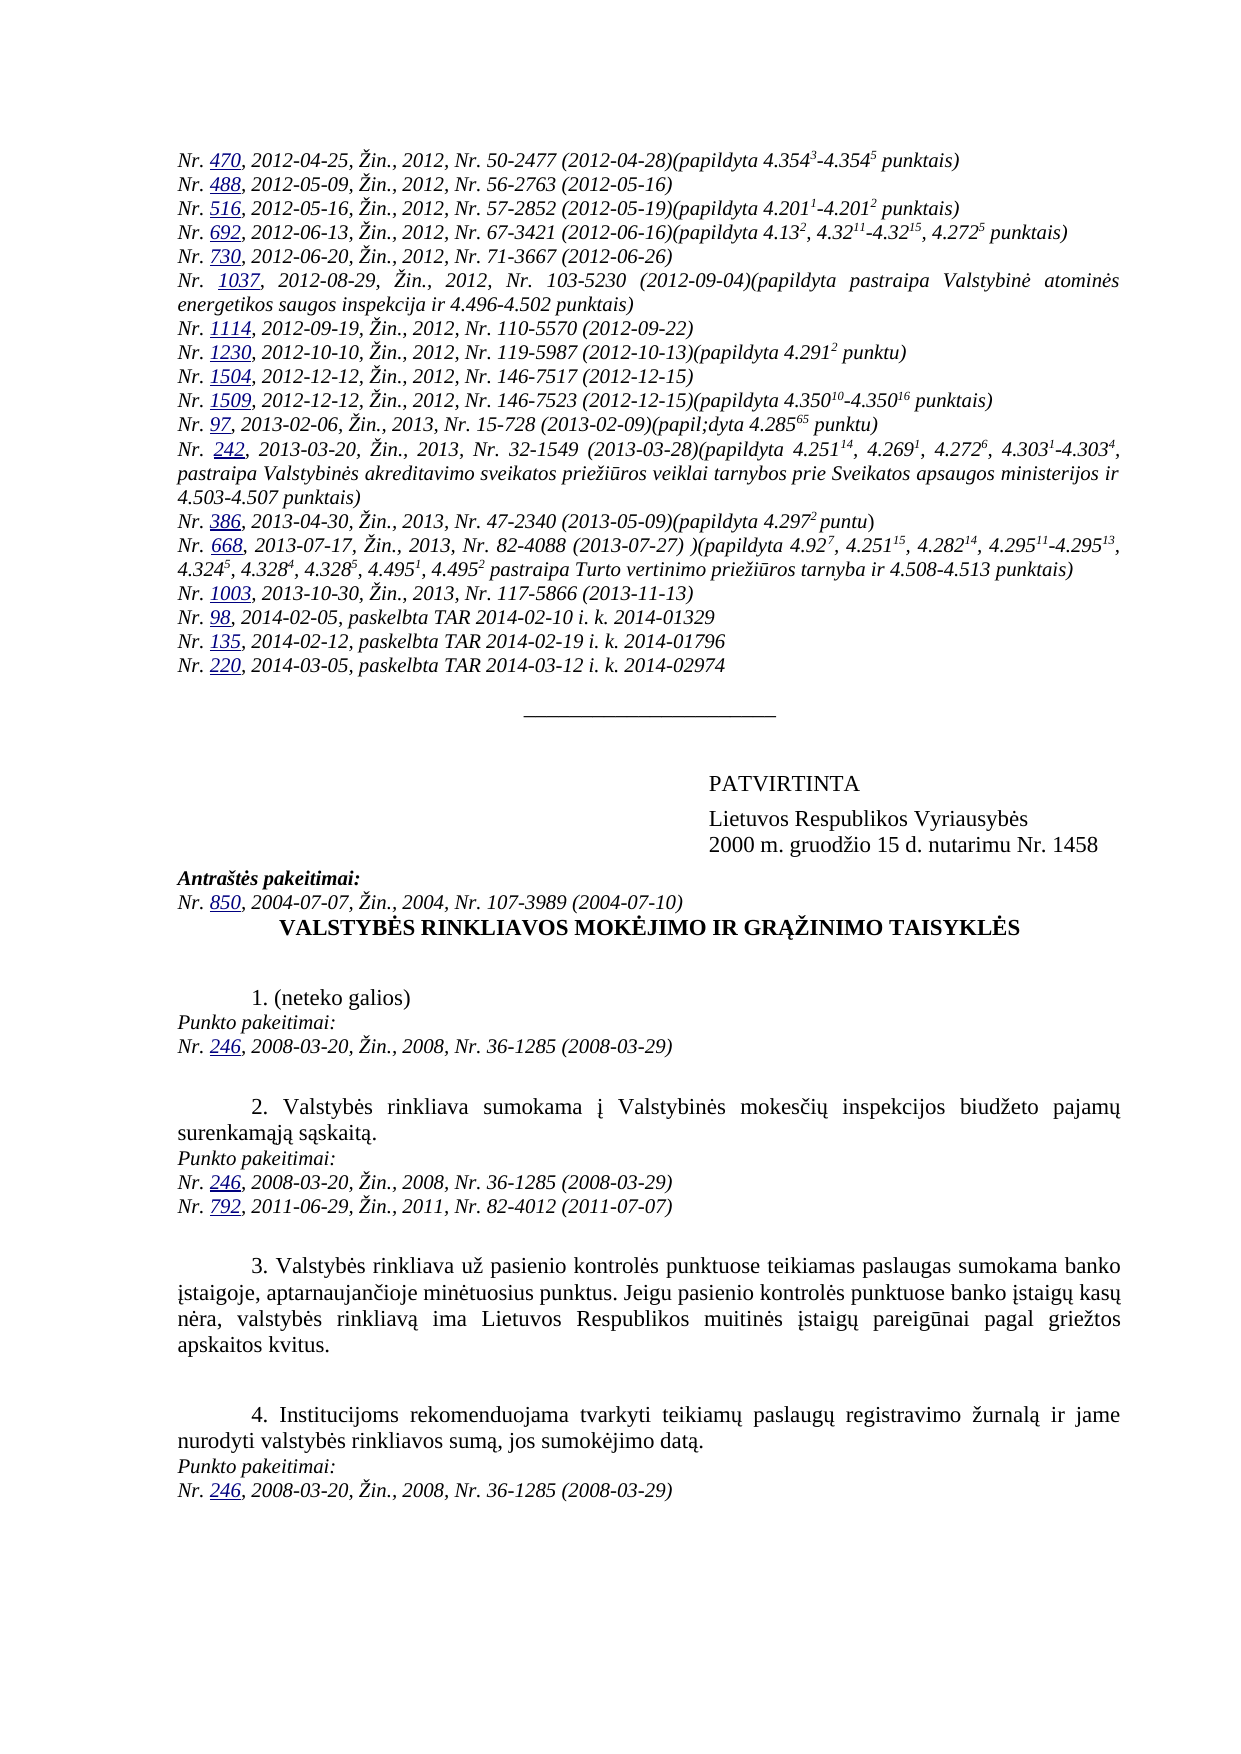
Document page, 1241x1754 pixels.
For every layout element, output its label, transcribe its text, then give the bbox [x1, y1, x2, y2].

text Nr. 1037, 2012-08-29, Žin., 2012, Nr. 103-5230 (2012-09-04)(papildyta pastraipa Valstybinė atominės energetikos saugos inspekcija ir 4.496-4.502 punktais) [177, 268, 1122, 316]
text 4. Institucijoms rekomenduojama tvarkyti teikiamų paslaugų registravimo žurnalą ir jame nurodyti valstybės rinkliavos sumą, jos sumokėjimo datą. [177, 1401, 1122, 1454]
text Lietuvos Respublikos Vyriausybės 2000 m. gruodžio 15 d. nutarimu Nr. 1458 [709, 805, 1122, 858]
text Nr. 1504, 2012-12-12, Žin., 2012, Nr. 146-7517 (2012-12-15) [177, 364, 1122, 388]
text Nr. 470, 2012-04-25, Žin., 2012, Nr. 50-2477 (2012-04-28)(papildyta 4.3543-4.3545 punktais) [177, 148, 1122, 172]
text Nr. 1230, 2012-10-10, Žin., 2012, Nr. 119-5987 (2012-10-13)(papildyta 4.2912 punktu) [177, 340, 1122, 364]
text Nr. 850, 2004-07-07, Žin., 2004, Nr. 107-3989 (2004-07-10) [177, 890, 1122, 914]
text –––––––––––––––––––––– [177, 701, 1122, 727]
text Nr. 246, 2008-03-20, Žin., 2008, Nr. 36-1285 (2008-03-29) [177, 1034, 1122, 1058]
text Nr. 98, 2014-02-05, paskelbta TAR 2014-02-10 i. k. 2014-01329 [177, 605, 1122, 629]
text Nr. 386, 2013-04-30, Žin., 2013, Nr. 47-2340 (2013-05-09)(papildyta 4.2972 puntu) [177, 509, 1122, 533]
text Nr. 730, 2012-06-20, Žin., 2012, Nr. 71-3667 (2012-06-26) [177, 244, 1122, 268]
text Nr. 692, 2012-06-13, Žin., 2012, Nr. 67-3421 (2012-06-16)(papildyta 4.132, 4.3211-4.3215, 4.2725 punktais) [177, 220, 1122, 244]
text Punkto pakeitimai: [177, 1146, 1122, 1170]
text Nr. 246, 2008-03-20, Žin., 2008, Nr. 36-1285 (2008-03-29) [177, 1478, 1122, 1502]
text 3. Valstybės rinkliava už pasienio kontrolės punktuose teikiamas paslaugas sumokama banko įstaigoje, aptarnaujančioje minėtuosius punktus. Jeigu pasienio kontrolės punktuose banko įstaigų kasų nėra, valstybės rinkliavą ima Lietuvos Respublikos muitinės įstaigų pareigūnai pagal griežtos apskaitos kvitus. [177, 1252, 1122, 1358]
text Nr. 516, 2012-05-16, Žin., 2012, Nr. 57-2852 (2012-05-19)(papildyta 4.2011-4.2012 punktais) [177, 196, 1122, 220]
text Nr. 97, 2013-02-06, Žin., 2013, Nr. 15-728 (2013-02-09)(papil;dyta 4.28565 punktu) [177, 412, 1122, 436]
text Nr. 135, 2014-02-12, paskelbta TAR 2014-02-19 i. k. 2014-01796 [177, 629, 1122, 653]
text VALSTYBĖS RINKLIAVOS MOKĖJIMO IR GRĄŽINIMO TAISYKLĖS [177, 914, 1122, 941]
text Nr. 1509, 2012-12-12, Žin., 2012, Nr. 146-7523 (2012-12-15)(papildyta 4.35010-4.35016 punktais) [177, 388, 1122, 412]
text Nr. 242, 2013-03-20, Žin., 2013, Nr. 32-1549 (2013-03-28)(papildyta 4.25114, 4.2691, 4.2726, 4.3031-4.3034, pastraipa Valstybinės akreditavimo sveikatos priežiūros veiklai tarnybos prie Sveikatos apsaugos ministerijos ir 4.503-4.507 punktais) [177, 436, 1122, 509]
text 1. (neteko galios) [177, 984, 1122, 1010]
text Nr. 246, 2008-03-20, Žin., 2008, Nr. 36-1285 (2008-03-29) [177, 1170, 1122, 1194]
text Nr. 488, 2012-05-09, Žin., 2012, Nr. 56-2763 (2012-05-16) [177, 172, 1122, 196]
text Nr. 220, 2014-03-05, paskelbta TAR 2014-03-12 i. k. 2014-02974 [177, 653, 1122, 677]
text 2. Valstybės rinkliava sumokama į Valstybinės mokesčių inspekcijos biudžeto pajamų surenkamąją sąskaitą. [177, 1093, 1122, 1146]
text Patvirtinta [709, 771, 1122, 797]
text Antraštės pakeitimai: [177, 866, 1122, 890]
text Punkto pakeitimai: [177, 1454, 1122, 1478]
text Nr. 1003, 2013-10-30, Žin., 2013, Nr. 117-5866 (2013-11-13) [177, 581, 1122, 605]
text Nr. 1114, 2012-09-19, Žin., 2012, Nr. 110-5570 (2012-09-22) [177, 316, 1122, 340]
text Punkto pakeitimai: [177, 1010, 1122, 1034]
text Nr. 792, 2011-06-29, Žin., 2011, Nr. 82-4012 (2011-07-07) [177, 1194, 1122, 1218]
text Nr. 668, 2013-07-17, Žin., 2013, Nr. 82-4088 (2013-07-27) )(papildyta 4.927, 4.25115, 4.28214, 4.29511-4.29513, 4.3245, 4.3284, 4.3285, 4.4951, 4.4952 pastraipa Turto vertinimo priežiūros tarnyba ir 4.508-4.513 punktais) [177, 533, 1122, 581]
